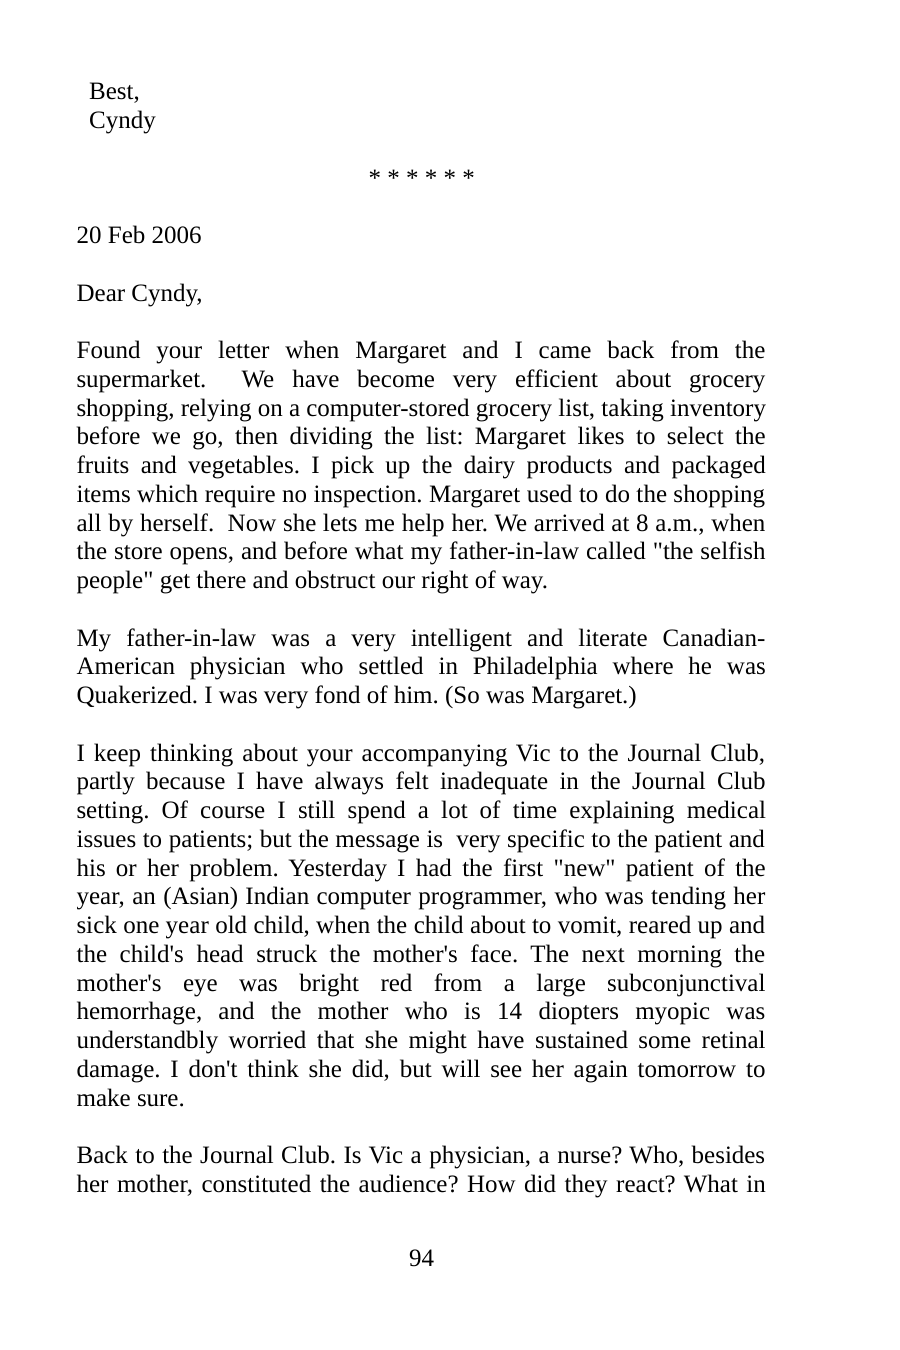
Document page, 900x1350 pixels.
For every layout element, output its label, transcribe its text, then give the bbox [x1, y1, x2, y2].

text Cyndy [76, 105, 766, 134]
text Dear Cyndy, [76, 278, 766, 306]
text * * * * * * [76, 163, 766, 191]
text My father-in-law was a very intelligent and literate Canadian-American physician who settled in Philadelphia where he was Quakerized. I was very fond of him. (So was Margaret.) [76, 623, 766, 709]
text Found your letter when Margaret and I came back from the supermarket. We have become very efficient about grocery shopping, relying on a computer-stored grocery list, taking inventory before we go, then dividing the list: Margaret likes to select the fruits and vegetables. I pick up the dairy products and packaged items which require no inspection. Margaret used to do the shopping all by herself. Now she lets me help her. We arrived at 8 a.m., when the store opens, and before what my father-in-law called "the selfish people" get there and obstruct our right of way. [76, 335, 766, 594]
text 20 Feb 2006 [76, 220, 766, 249]
text Best, [76, 76, 766, 105]
text Back to the Journal Club. Is Vic a physician, a nurse? Who, besides her mother, constituted the audience? How did they react? What in [76, 1140, 766, 1198]
text I keep thinking about your accompanying Vic to the Journal Club, partly because I have always felt inadequate in the Journal Club setting. Of course I still spend a lot of time explaining medical issues to patients; but the message is very specific to the patient and his or her problem. Yesterday I had the first "new" patient of the year, an (Asian) Indian computer programmer, who was tending her sick one year old child, when the child about to vomit, reared up and the child's head struck the mother's face. The next morning the mother's eye was bright red from a large subconjunctival hemorrhage, and the mother who is 14 diopters myopic was understandbly worried that she might have sustained some retinal damage. I don't think she did, but will see her again tomorrow to make sure. [76, 738, 766, 1111]
